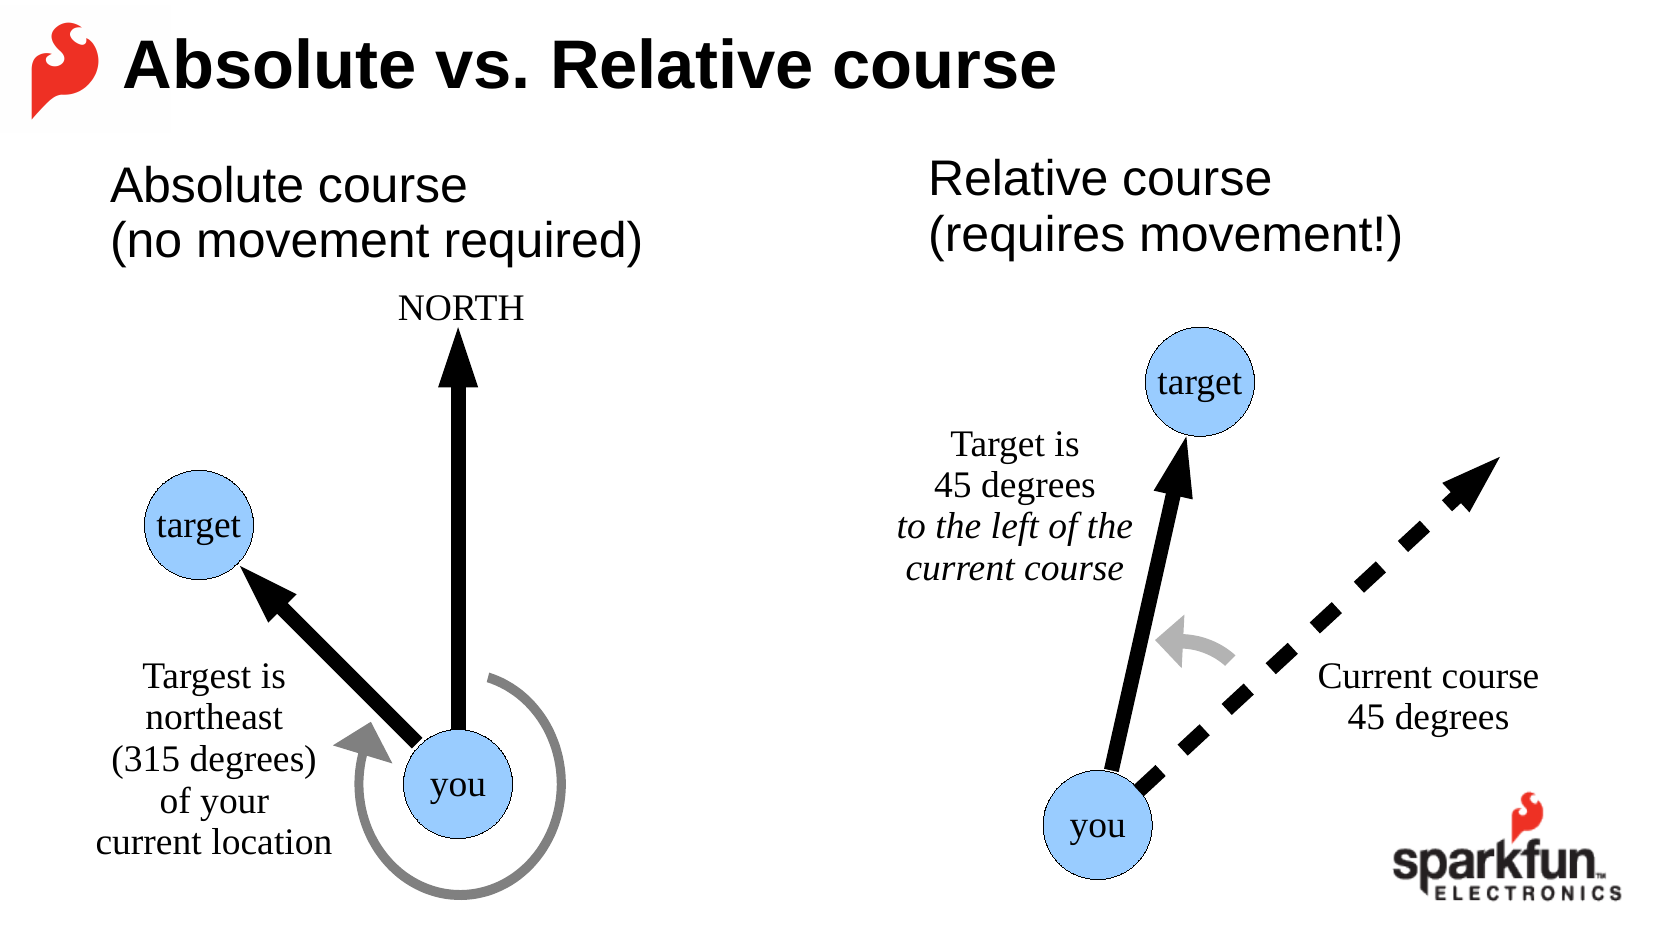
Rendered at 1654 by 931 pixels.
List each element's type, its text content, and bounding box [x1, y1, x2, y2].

text_box NORTH [383, 279, 540, 337]
text_box Targest is northeast (315 degrees) of your current location [80, 647, 348, 876]
text_box target [144, 470, 254, 580]
text_box Target is 45 degrees to the left of the current course [881, 415, 1149, 635]
list Relative course (requires movement!) [928, 150, 1466, 309]
title Absolute vs. Relative course [122, 26, 1546, 104]
text_box target [1145, 327, 1255, 437]
text_box you [403, 729, 513, 839]
text_box [1155, 614, 1236, 669]
picture [0, 5, 171, 133]
text_box [332, 672, 566, 901]
text_box you [1043, 770, 1153, 880]
text_box Current course 45 degrees [1302, 647, 1555, 842]
picture [1363, 749, 1651, 926]
list Absolute course (no movement required) [109, 156, 648, 316]
